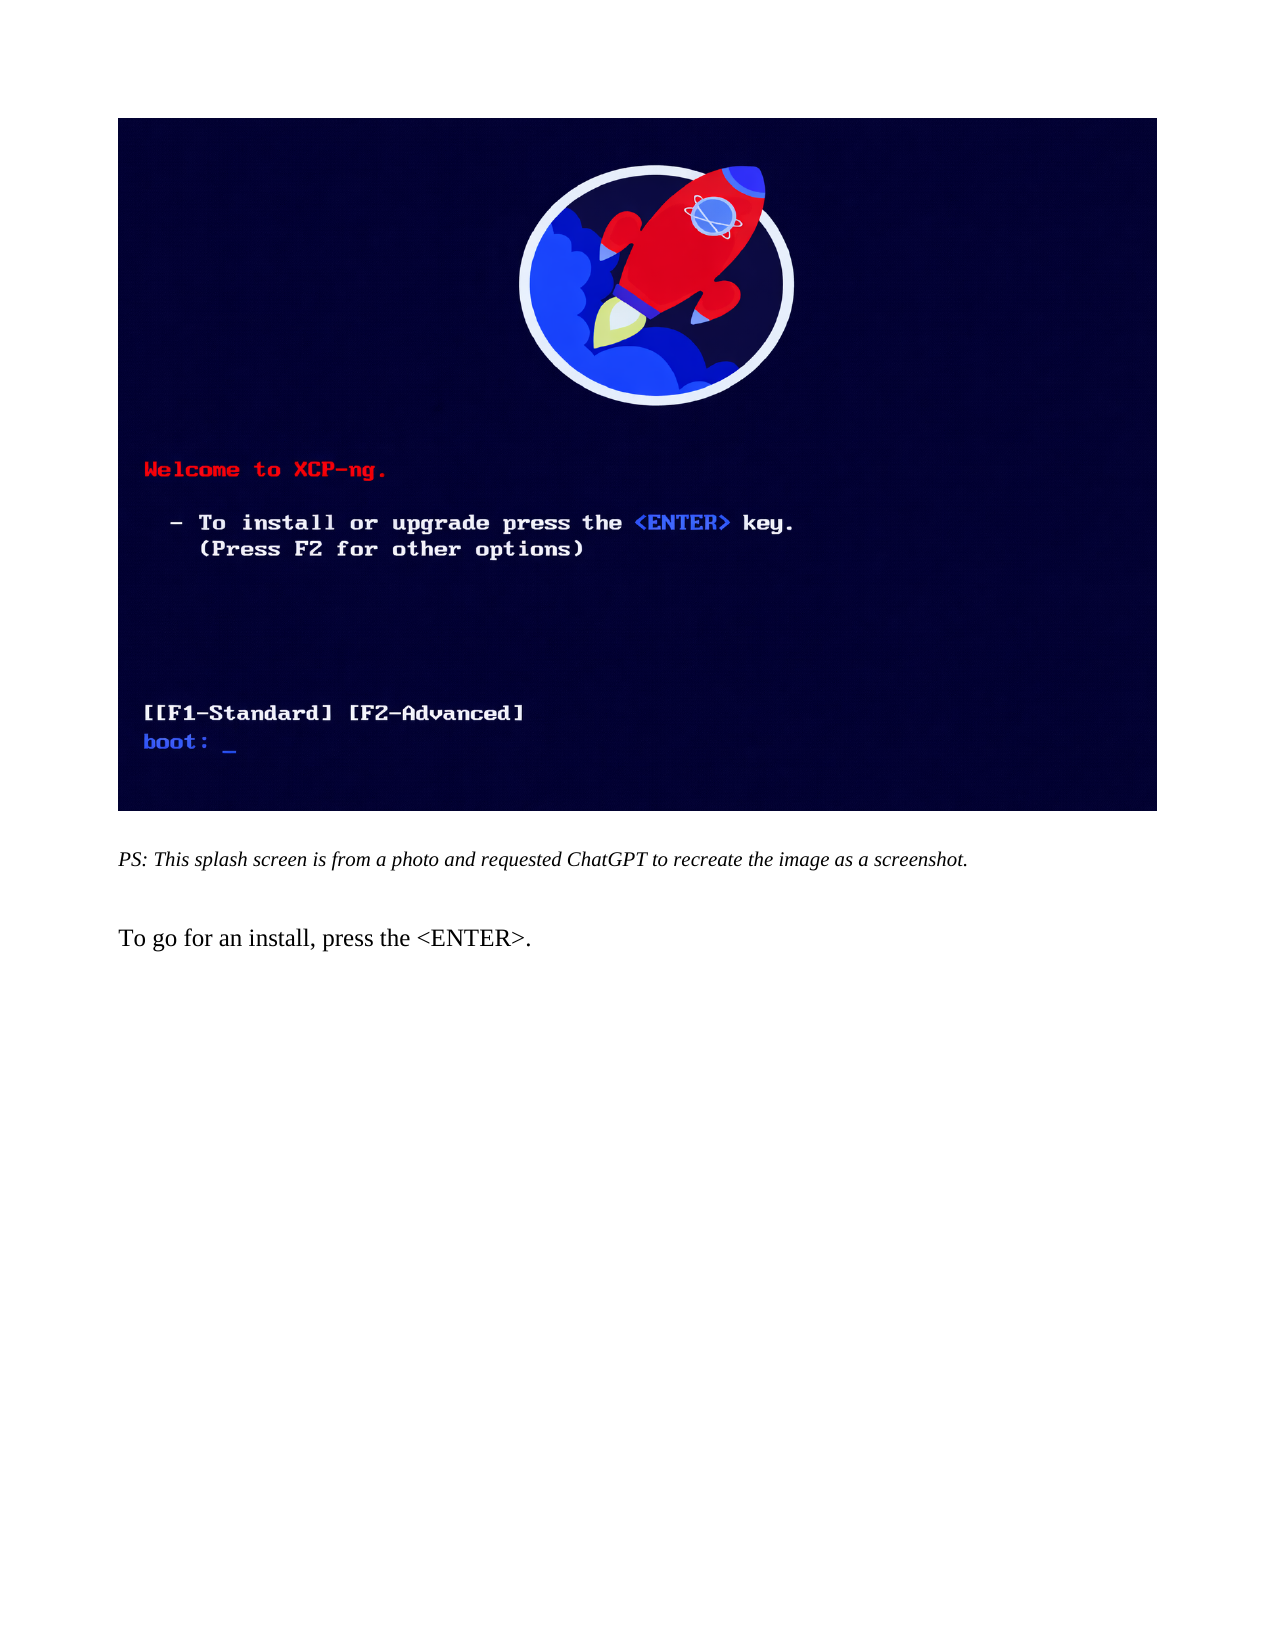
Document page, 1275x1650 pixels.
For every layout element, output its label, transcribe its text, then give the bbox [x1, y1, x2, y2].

picture [118, 118, 1157, 811]
text PS: This splash screen is from a photo and requested ChatGPT to recreate the image as a screenshot. [118, 811, 1157, 904]
text To go for an install, press the <ENTER>. [118, 923, 1157, 1018]
